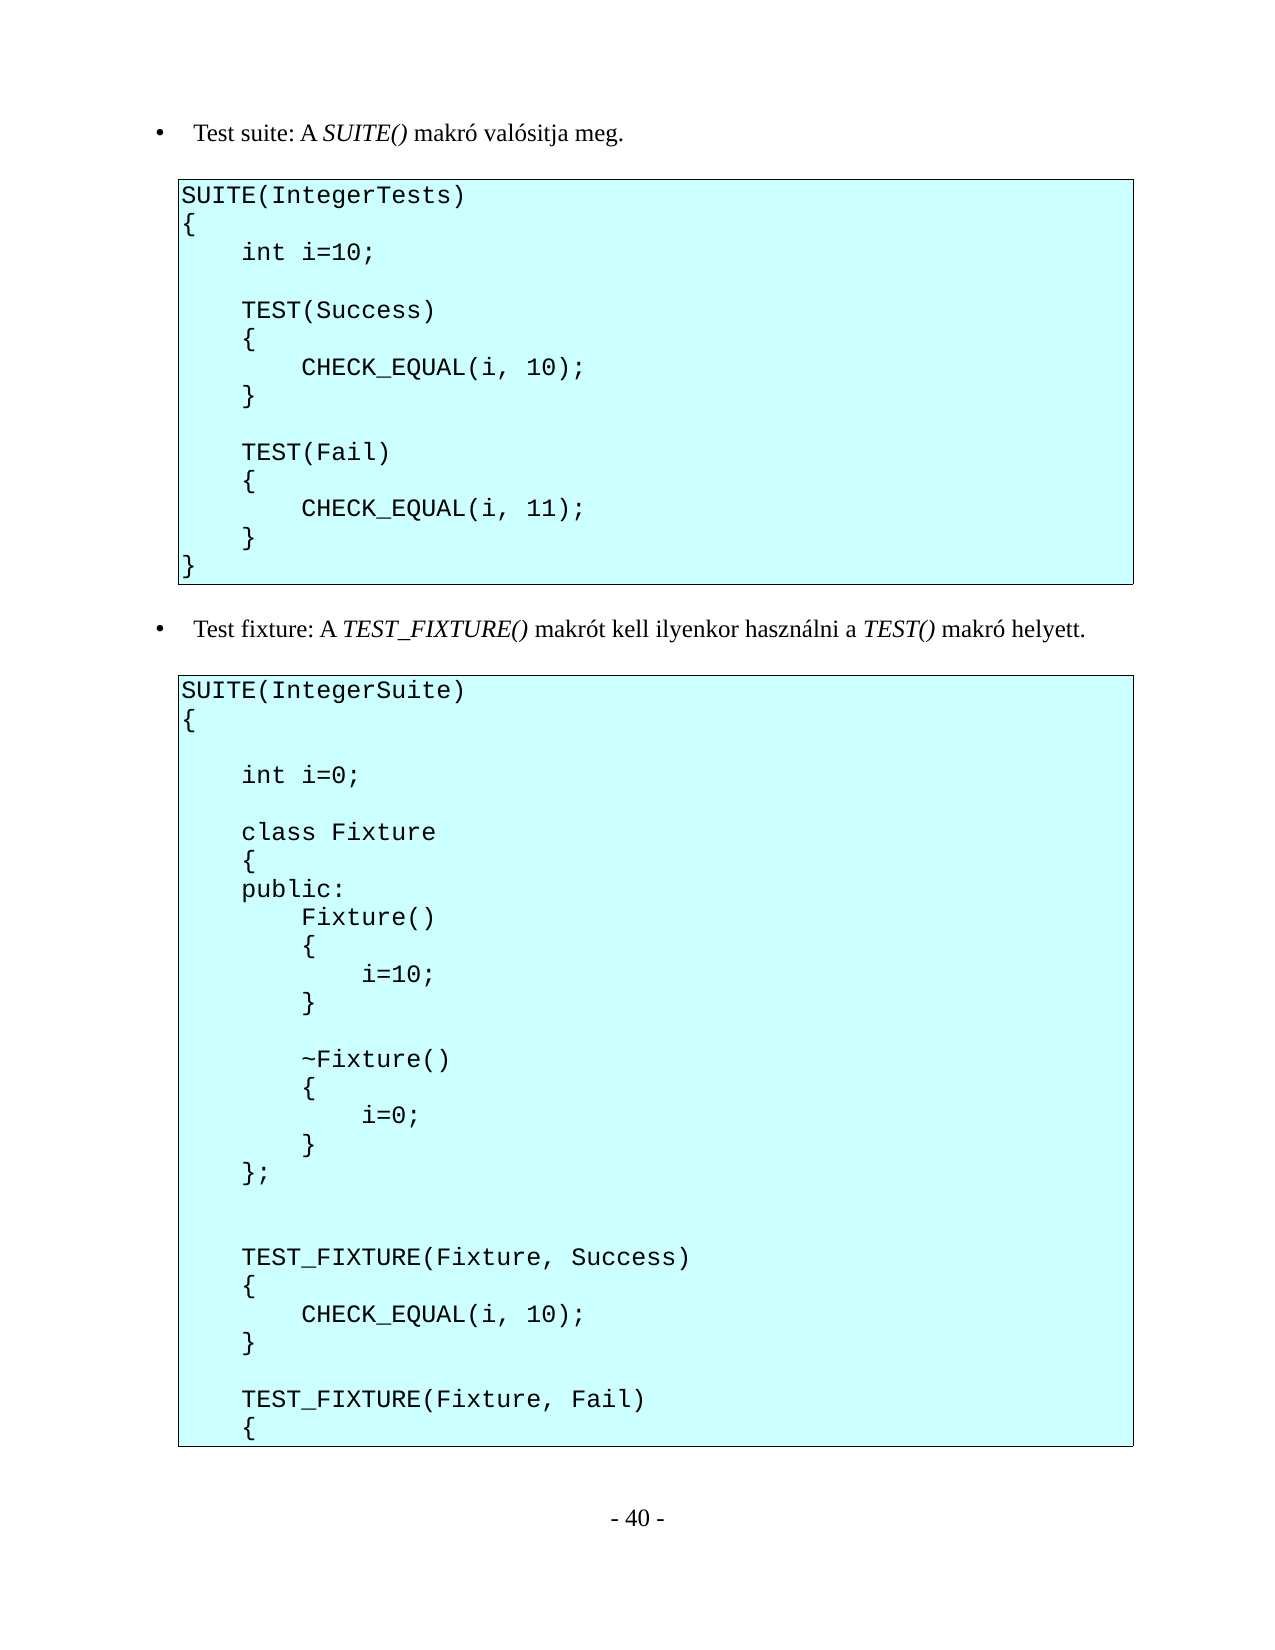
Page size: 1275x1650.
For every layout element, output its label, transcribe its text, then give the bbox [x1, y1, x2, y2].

text TEST(Success) { CHECK_EQUAL(i, 10); } TEST(Fail) { CHECK_EQUAL(i, 11); } } [179, 294, 1133, 584]
list Test fixture: A TEST_FIXTURE() makrót kell ilyenkor használni a TEST() makró helyett. [156, 614, 1157, 643]
list Test suite: A SUITE() makró valósitja meg. [156, 118, 1157, 147]
text SUITE(IntegerTests) { int i=10; [179, 180, 1133, 267]
text SUITE(IntegerSuite) { int i=0; class Fixture { public: Fixture() { i=10; } ~Fixture() { i=0; } }; TEST_FIXTURE(Fixture, Success) { CHECK_EQUAL(i, 10); } TEST_FIXTURE(Fixture, Fail) { [179, 676, 1133, 1446]
